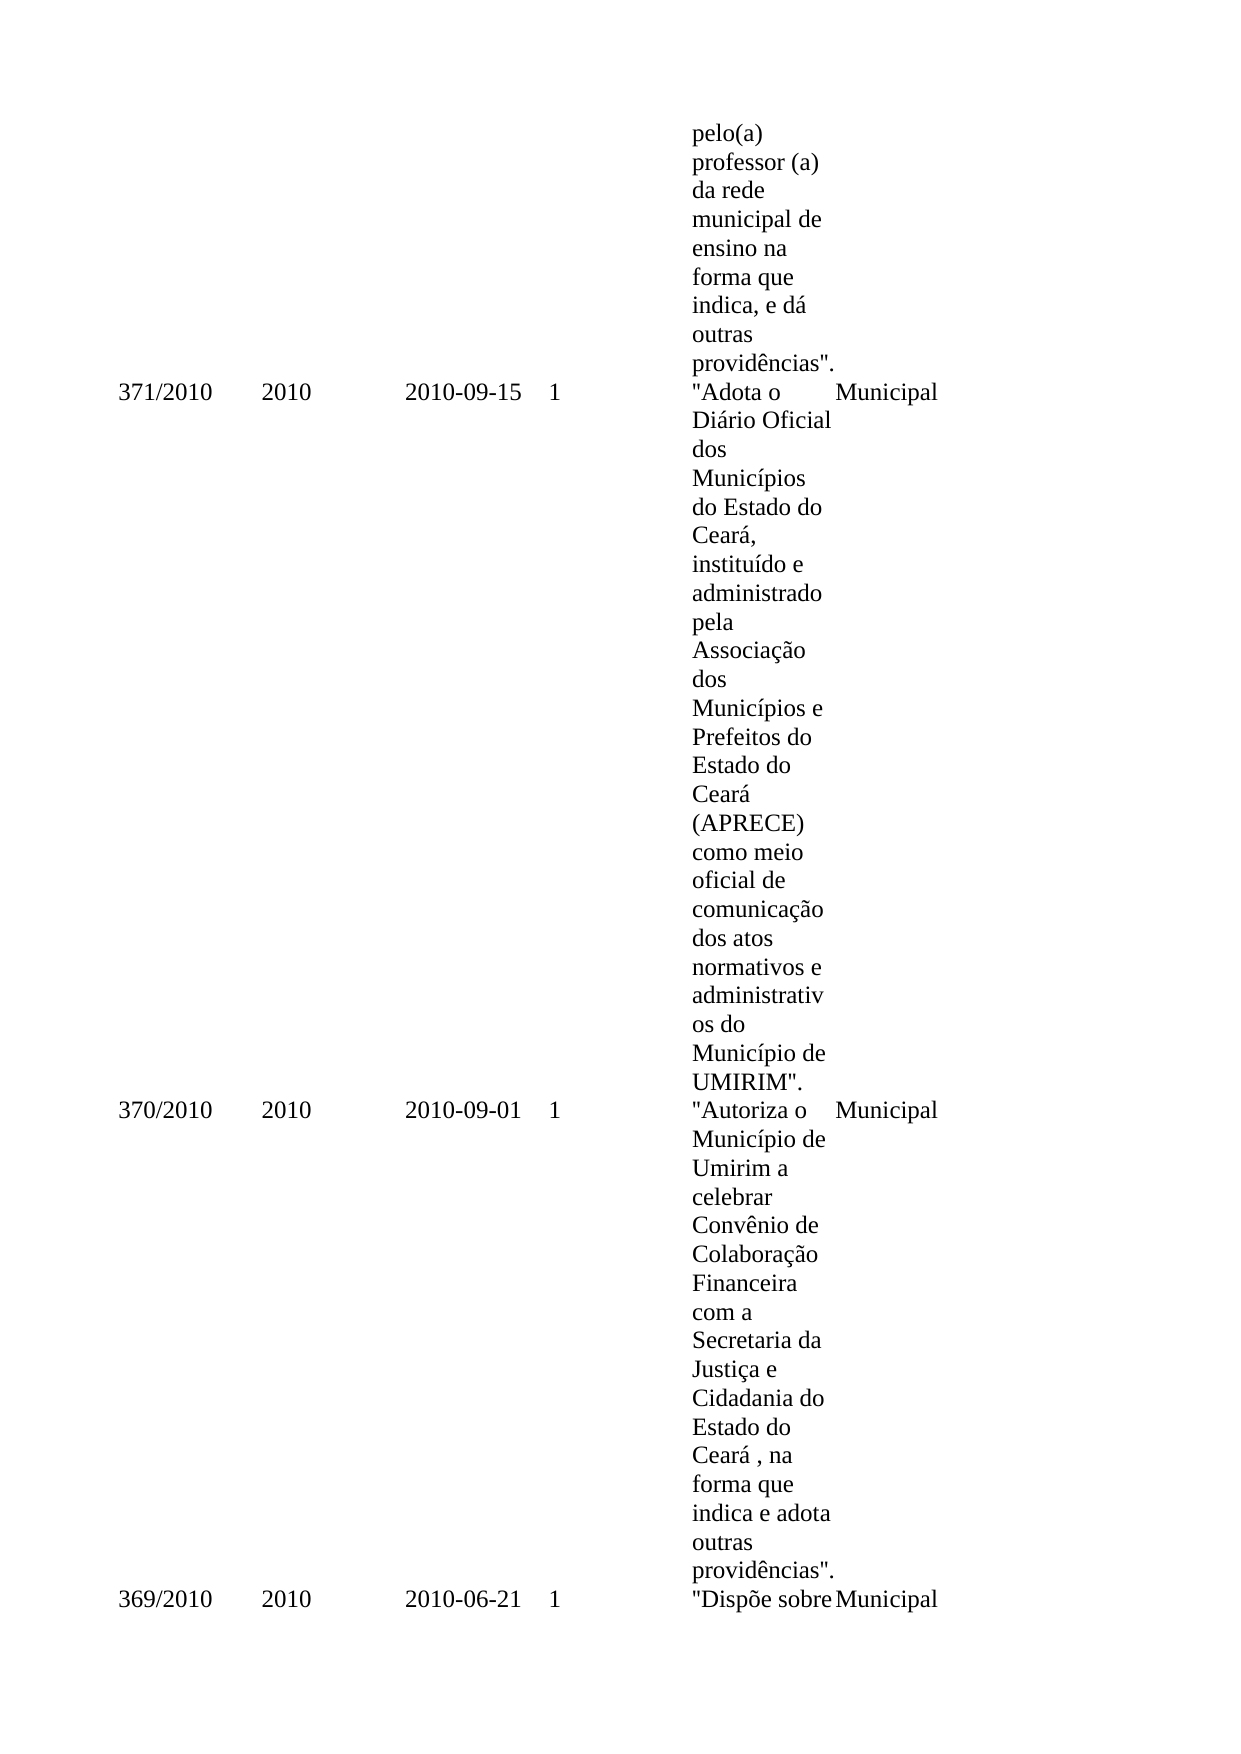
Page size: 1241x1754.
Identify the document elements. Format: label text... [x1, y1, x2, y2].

table_cell 2010 [261, 1584, 405, 1613]
table_cell [261, 118, 405, 377]
table_cell 1 [548, 1096, 692, 1584]
table_cell [979, 377, 1122, 1096]
table_cell ''Autoriza o Município de Umirim a celebrar Convênio de Colaboração Financeira com a Secretaria da Justiça e Cidadania do Estado do Ceará , na forma que indica e adota outras providências''. [692, 1096, 835, 1584]
table_cell [405, 118, 548, 377]
table_cell ''Adota o Diário Oficial dos Municípios do Estado do Ceará, instituído e administrado pela Associação dos Municípios e Prefeitos do Estado do Ceará (APRECE) como meio oficial de comunicação dos atos normativos e administrativos do Município de UMIRIM''. [692, 377, 835, 1096]
table_cell 369/2010 [118, 1584, 261, 1613]
table_cell Municipal [835, 1096, 979, 1584]
table_cell 2010-09-01 [405, 1096, 548, 1584]
table_cell [835, 118, 979, 377]
table_cell 1 [548, 377, 692, 1096]
table_cell 2010-06-21 [405, 1584, 548, 1613]
table_cell pelo(a) professor (a) da rede municipal de ensino na forma que indica, e dá outras providências''. [692, 118, 835, 377]
table_cell [979, 118, 1122, 377]
table_cell ''Dispõe sobre [692, 1584, 835, 1613]
table_cell Municipal [835, 377, 979, 1096]
table_cell Municipal [835, 1584, 979, 1613]
table_cell 370/2010 [118, 1096, 261, 1584]
table_cell 1 [548, 1584, 692, 1613]
table_cell 2010 [261, 1096, 405, 1584]
table_cell [979, 1096, 1122, 1584]
table_cell [118, 118, 261, 377]
table_cell 2010-09-15 [405, 377, 548, 1096]
table_cell [979, 1584, 1122, 1613]
table_cell [548, 118, 692, 377]
table_cell 371/2010 [118, 377, 261, 1096]
table_cell 2010 [261, 377, 405, 1096]
